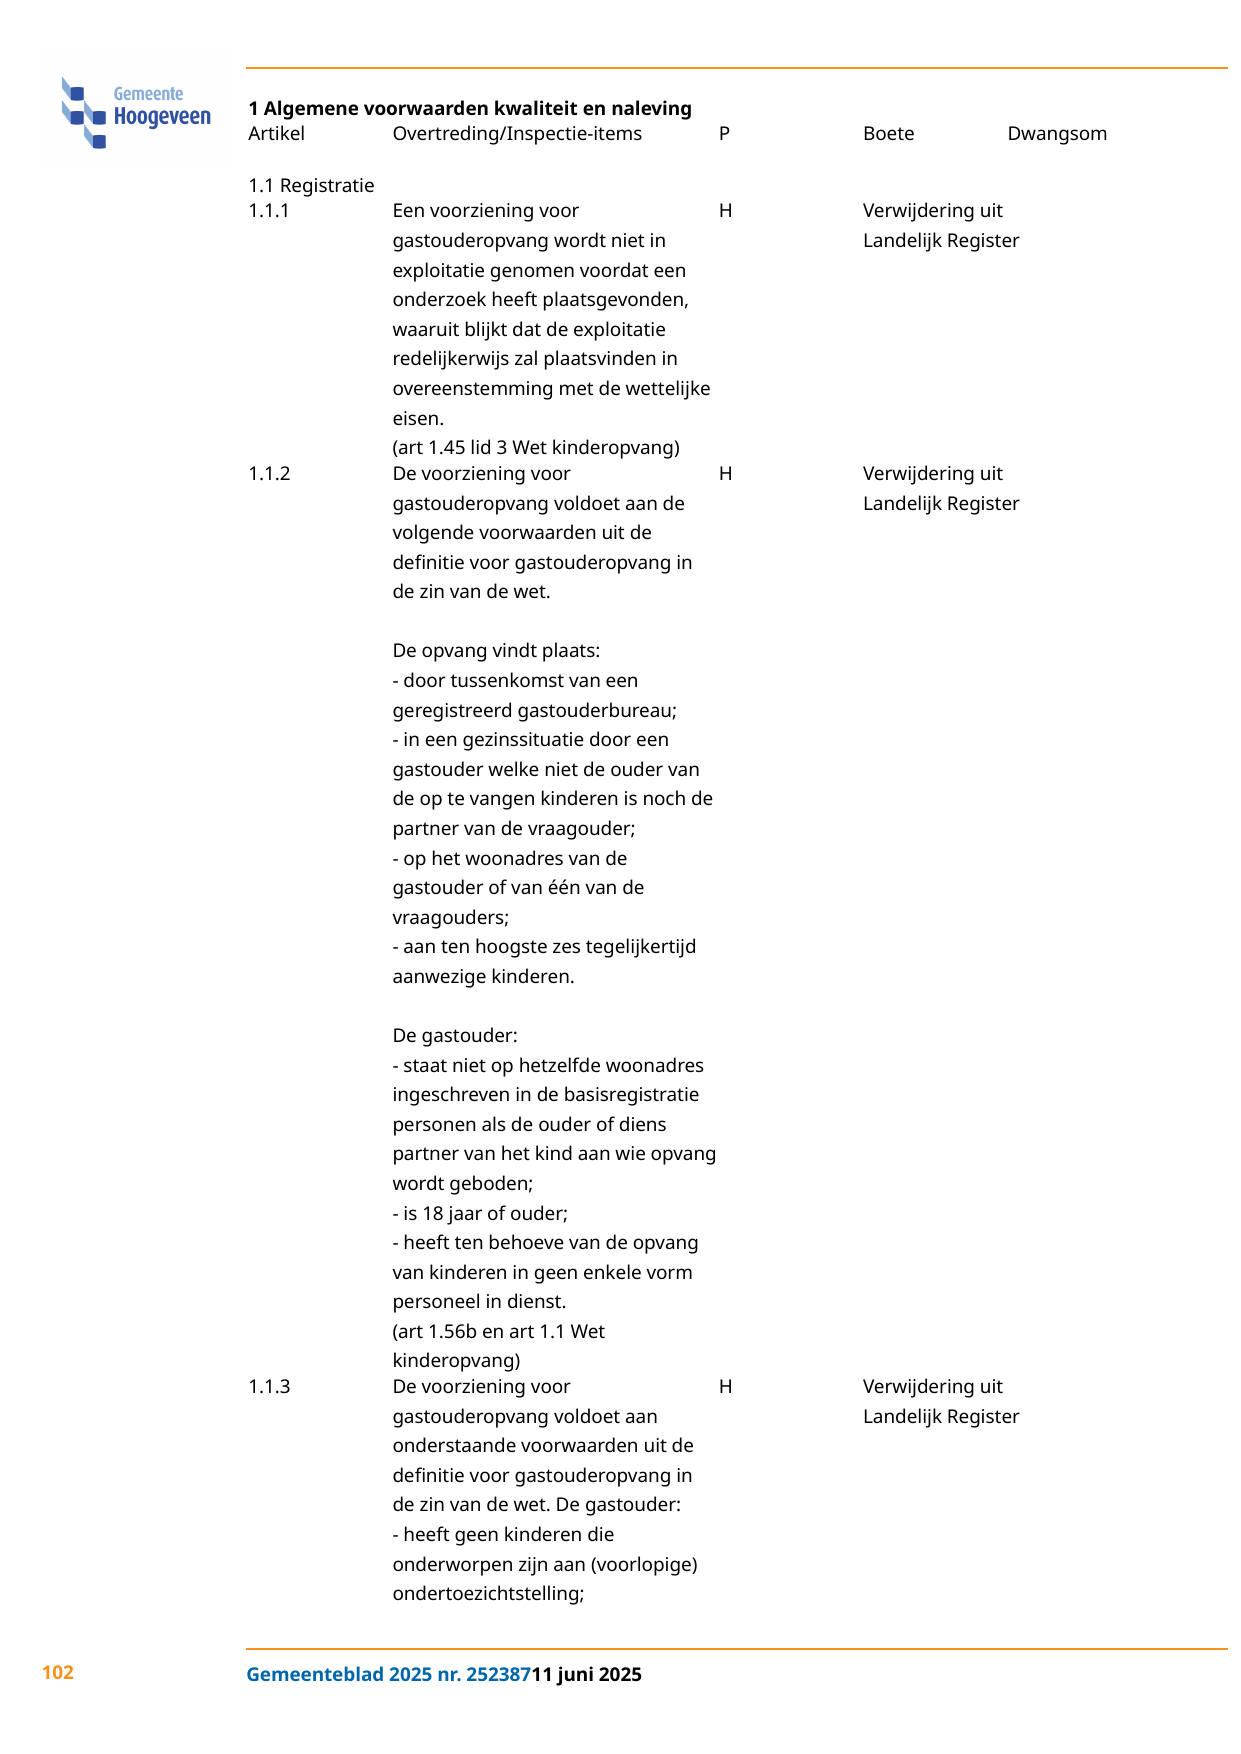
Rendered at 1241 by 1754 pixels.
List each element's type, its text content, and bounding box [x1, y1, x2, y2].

table_cell Overtreding/Inspectie-items [392, 121, 719, 146]
table_cell [248, 146, 392, 172]
table_cell [863, 146, 1007, 172]
picture [41, 47, 231, 172]
table_cell 1.1.3 [248, 1373, 392, 1606]
table_cell H [719, 460, 863, 1373]
table_cell 1.1 Registratie [248, 172, 1152, 198]
table_cell 1.1.1 [248, 198, 392, 460]
table_cell De voorziening voor gastouderopvang voldoet aan de volgende voorwaarden uit de definitie voor gastouderopvang in de zin van de wet. De opvang vindt plaats: - door tussenkomst van een geregistreerd gastouderbureau; - in een gezinssituatie door een gastouder welke niet de ouder van de op te vangen kinderen is noch de partner van de vraagouder; - op het woonadres van de gastouder of van één van de vraagouders; - aan ten hoogste zes tegelijkertijd aanwezige kinderen. De gastouder: - staat niet op hetzelfde woonadres ingeschreven in de basisregistratie personen als de ouder of diens partner van het kind aan wie opvang wordt geboden; - is 18 jaar of ouder; - heeft ten behoeve van de opvang van kinderen in geen enkele vorm personeel in dienst. (art 1.56b en art 1.1 Wet kinderopvang) [392, 460, 719, 1373]
table_cell De voorziening voor gastouderopvang voldoet aan onderstaande voorwaarden uit de definitie voor gastouderopvang in de zin van de wet. De gastouder: - heeft geen kinderen die onderworpen zijn aan (voorlopige) ondertoezichtstelling; [392, 1373, 719, 1606]
table_cell Artikel [248, 121, 392, 146]
table_cell Verwijdering uit Landelijk Register [863, 1373, 1152, 1606]
table_cell Boete [863, 121, 1007, 146]
table_cell [1007, 146, 1152, 172]
table_cell Verwijdering uit Landelijk Register [863, 198, 1152, 460]
table_cell H [719, 1373, 863, 1606]
table_header 1 Algemene voorwaarden kwaliteit en naleving [248, 95, 1152, 121]
table_cell 1.1.2 [248, 460, 392, 1373]
table_cell [719, 146, 863, 172]
table_cell [392, 146, 719, 172]
table_cell P [719, 121, 863, 146]
table_cell Dwangsom [1007, 121, 1152, 146]
table_cell Verwijdering uit Landelijk Register [863, 460, 1152, 1373]
table_cell H [719, 198, 863, 460]
table_cell Een voorziening voor gastouderopvang wordt niet in exploitatie genomen voordat een onderzoek heeft plaatsgevonden, waaruit blijkt dat de exploitatie redelijkerwijs zal plaatsvinden in overeenstemming met de wettelijke eisen. (art 1.45 lid 3 Wet kinderopvang) [392, 198, 719, 460]
